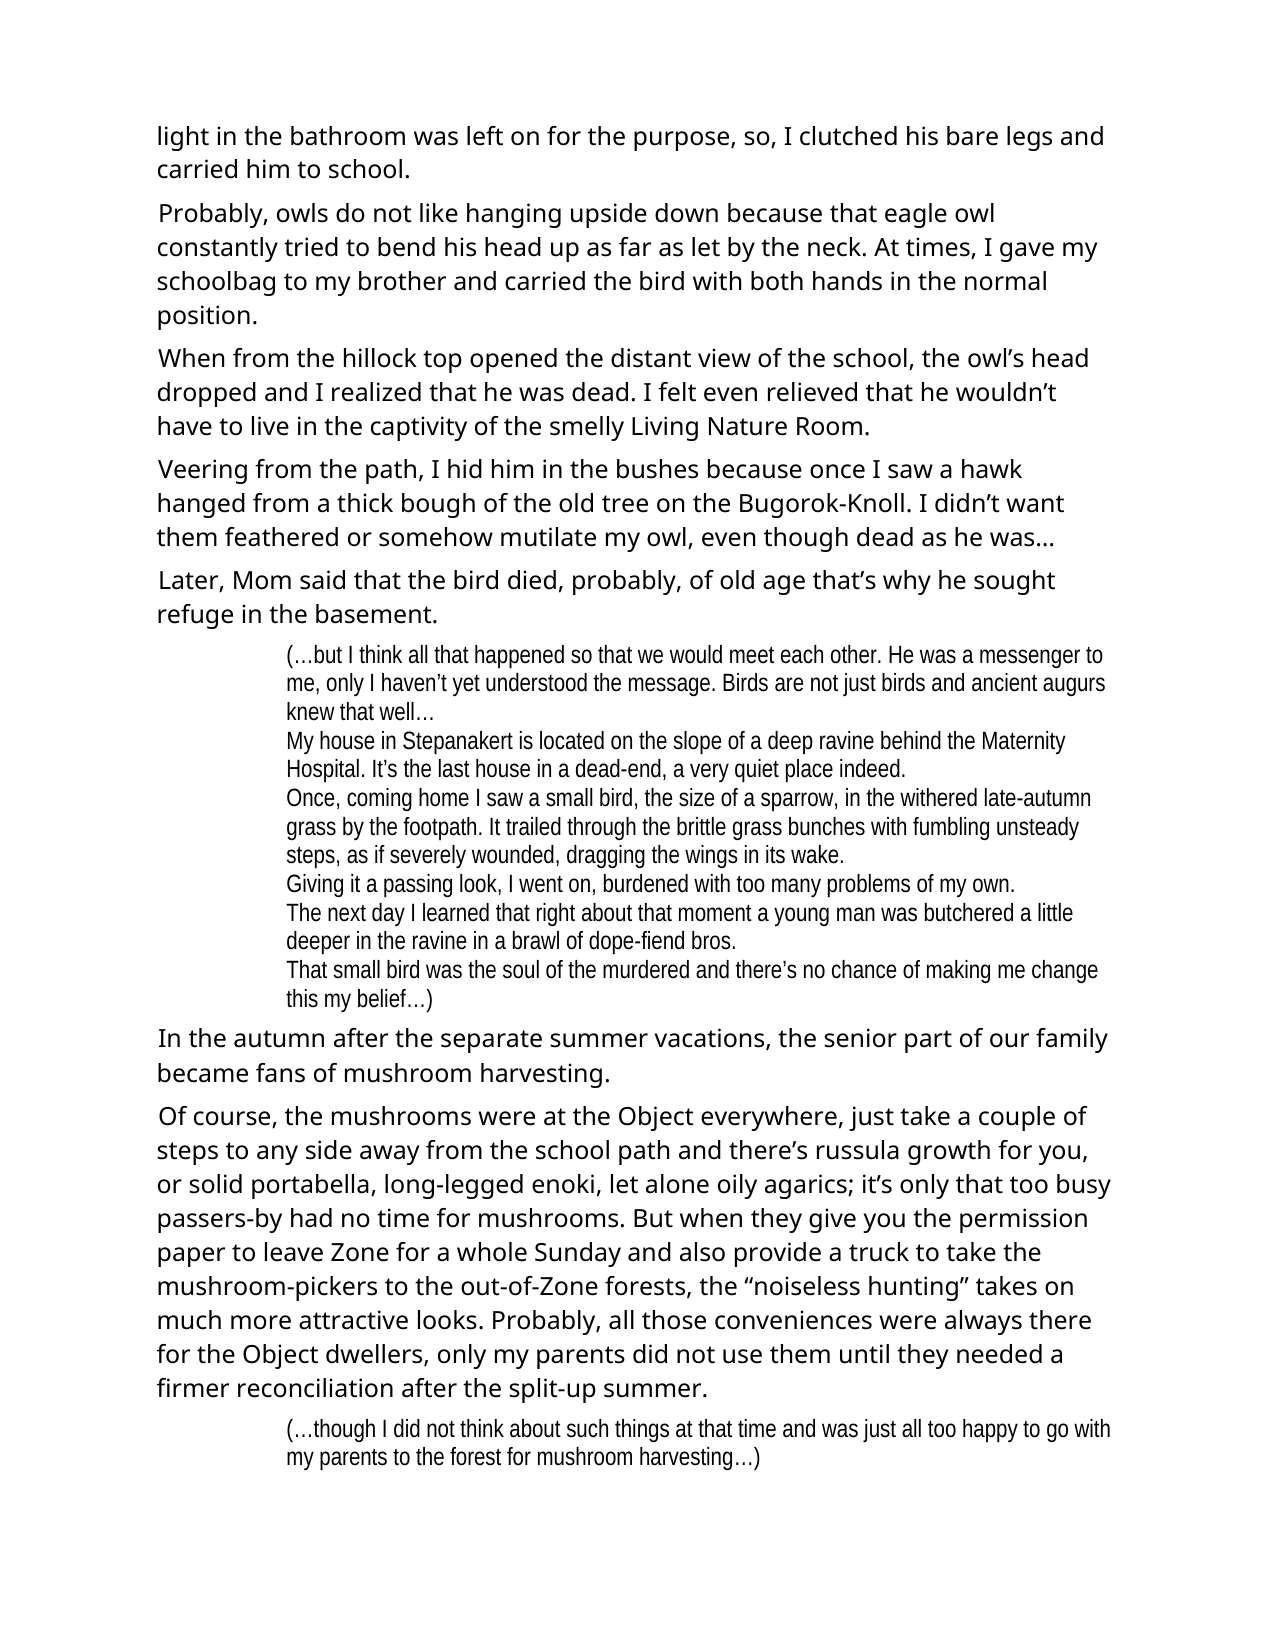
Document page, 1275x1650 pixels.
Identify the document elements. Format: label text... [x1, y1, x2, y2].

text Veering from the path, I hid him in the bushes because once I saw a hawk hanged from a thick bough of the old tree on the Bugorok-Knoll. I didn’t want them feathered or somehow mutilate my owl, even though dead as he was… [156, 452, 1118, 554]
text Later, Mom said that the bird died, probably, of old age that’s why he sought refuge in the basement. [156, 563, 1118, 631]
list The next day I learned that right about that moment a young man was butchered a little deeper in the ravine in a brawl of dope-fiend bros. [286, 898, 1118, 955]
list That small bird was the soul of the murdered and there’s no chance of making me change this my belief…) [286, 955, 1118, 1012]
list Once, coming home I saw a small bird, the size of a sparrow, in the withered late-autumn grass by the footpath. It trailed through the brittle grass bunches with fumbling unsteady steps, as if severely wounded, dragging the wings in its wake. [286, 783, 1118, 869]
text Of course, the mushrooms were at the Object everywhere, just take a couple of steps to any side away from the school path and there’s russula growth for you, or solid portabella, long-legged enoki, let alone oily agarics; it’s only that too busy passers-by had no time for mushrooms. But when they give you the permission paper to leave Zone for a whole Sunday and also provide a truck to take the mushroom-pickers to the out-of-Zone forests, the “noiseless hunting” takes on much more attractive looks. Probably, all those conveniences were always there for the Object dwellers, only my parents did not use them until they needed a firmer reconciliation after the split-up summer. [156, 1098, 1118, 1405]
text light in the bathroom was left on for the purpose, so, I clutched his bare legs and carried him to school. [156, 118, 1118, 186]
text In the autumn after the separate summer vacations, the senior part of our family became fans of mushroom harvesting. [156, 1021, 1118, 1089]
text When from the hillock top opened the distant view of the school, the owl’s head dropped and I realized that he was dead. I felt even relieved that he wouldn’t have to live in the captivity of the smelly Living Nature Room. [156, 340, 1118, 443]
text Probably, owls do not like hanging upside down because that eagle owl constantly tried to bend his head up as far as let by the neck. At times, I gave my schoolbag to my brother and carried the bird with both hands in the normal position. [156, 195, 1118, 331]
list Giving it a passing look, I went on, burdened with too many problems of my own. [286, 869, 1118, 898]
list (…but I think all that happened so that we would meet each other. He was a messenger to me, only I haven’t yet understood the message. Birds are not just birds and ancient augurs knew that well… [286, 640, 1118, 726]
list (…though I did not think about such things at that time and was just all too happy to go with my parents to the forest for mushroom harvesting…) [286, 1414, 1118, 1471]
list My house in Stepanakert is located on the slope of a deep ravine behind the Maternity Hospital. It’s the last house in a dead-end, a very quiet place indeed. [286, 726, 1118, 783]
